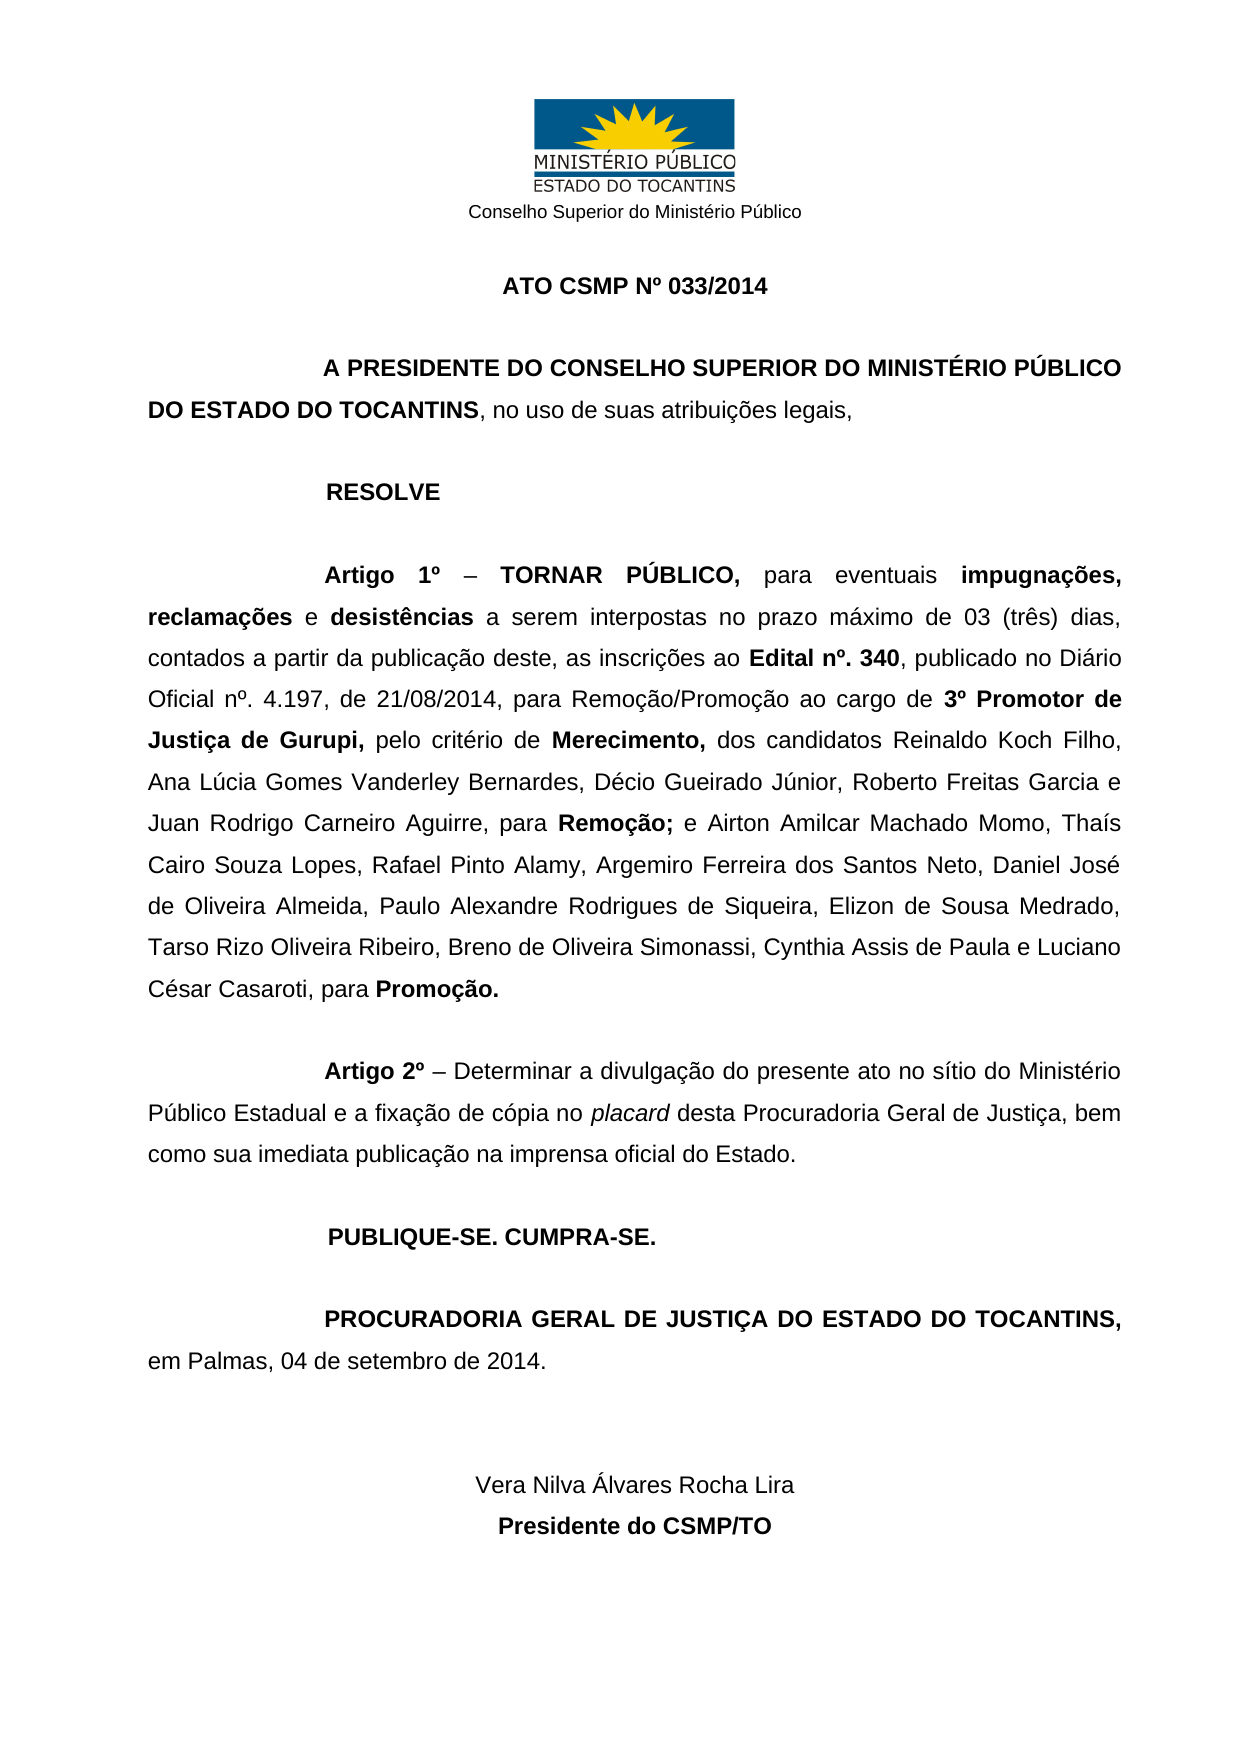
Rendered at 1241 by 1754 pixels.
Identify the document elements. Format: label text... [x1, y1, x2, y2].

text Artigo 1º – TORNAR PÚBLICO, para eventuais impugnações, reclamações e desistências a serem interpostas no prazo máximo de 03 (três) dias, contados a partir da publicação deste, as inscrições ao Edital nº. 340, publicado no Diário Oficial nº. 4.197, de 21/08/2014, para Remoção/Promoção ao cargo de 3º Promotor de Justiça de Gurupi, pelo critério de Merecimento, dos candidatos Reinaldo Koch Filho, Ana Lúcia Gomes Vanderley Bernardes, Décio Gueirado Júnior, Roberto Freitas Garcia e Juan Rodrigo Carneiro Aguirre, para Remoção; e Airton Amilcar Machado Momo, Thaís Cairo Souza Lopes, Rafael Pinto Alamy, Argemiro Ferreira dos Santos Neto, Daniel José de Oliveira Almeida, Paulo Alexandre Rodrigues de Siqueira, Elizon de Sousa Medrado, Tarso Rizo Oliveira Ribeiro, Breno de Oliveira Simonassi, Cynthia Assis de Paula e Luciano César Casaroti, para Promoção. [148, 561, 1122, 1002]
subtitle ATO CSMP Nº 033/2014 [148, 272, 1122, 299]
picture [534, 99, 736, 192]
subtitle PUBLIQUE-SE. CUMPRA-SE. [148, 1223, 1122, 1250]
text Presidente do CSMP/TO [148, 1512, 1122, 1540]
subtitle RESOLVE [148, 478, 1122, 506]
text PROCURADORIA GERAL DE JUSTIÇA DO ESTADO DO TOCANTINS, em Palmas, 04 de setembro de 2014. [148, 1305, 1122, 1374]
text A PRESIDENTE DO CONSELHO SUPERIOR DO MINISTÉRIO PÚBLICO DO ESTADO DO TOCANTINS, no uso de suas atribuições legais, [148, 354, 1122, 423]
subtitle Vera Nilva Álvares Rocha Lira [148, 1471, 1122, 1498]
text Artigo 2º – Determinar a divulgação do presente ato no sítio do Ministério Público Estadual e a fixação de cópia no placard desta Procuradoria Geral de Justiça, bem como sua imediata publicação na imprensa oficial do Estado. [148, 1057, 1122, 1168]
